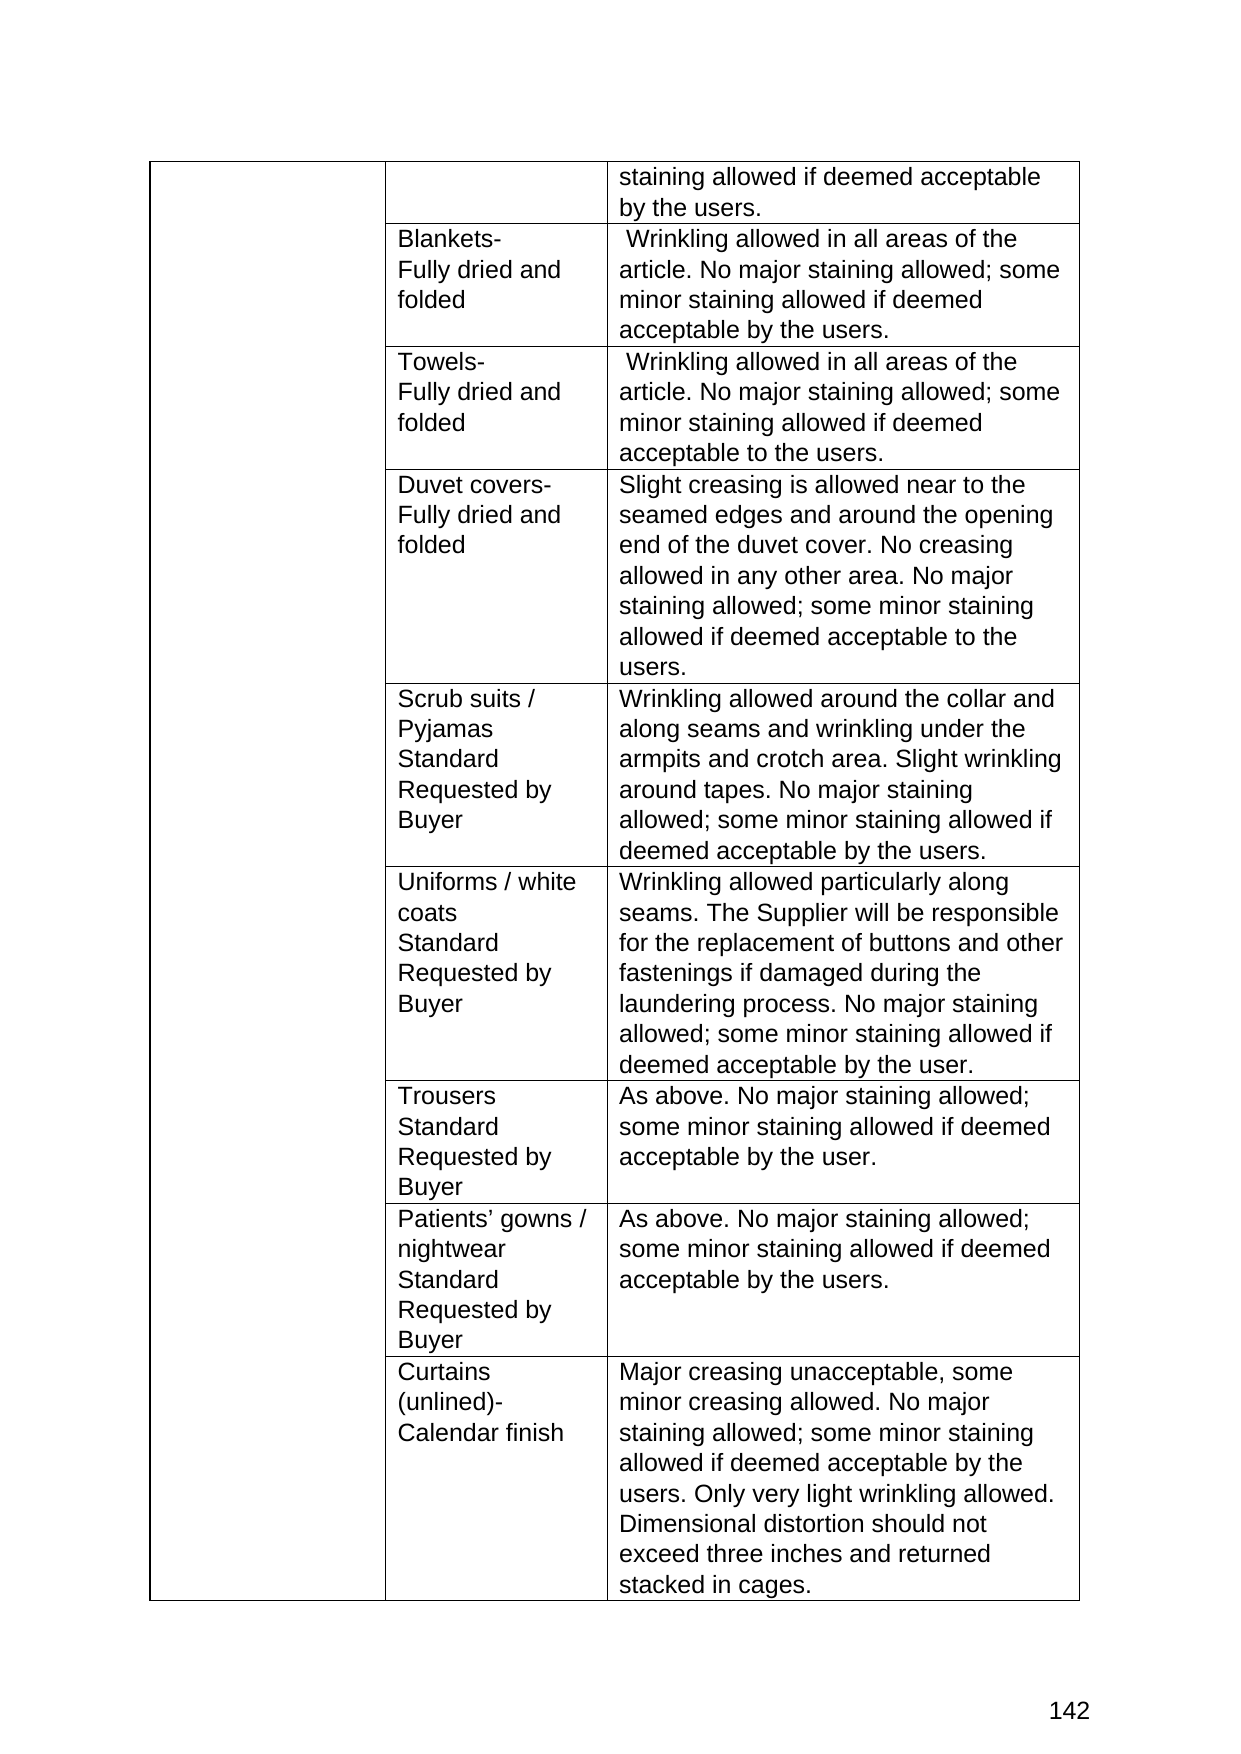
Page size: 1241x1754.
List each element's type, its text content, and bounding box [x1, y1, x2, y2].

table_cell As above. No major staining allowed; some minor staining allowed if deemed acceptable by the user. [608, 1081, 1079, 1203]
table_cell As above. No major staining allowed; some minor staining allowed if deemed acceptable by the users. [608, 1204, 1079, 1356]
table_cell Blankets- Fully dried and folded [386, 224, 607, 346]
table_cell Scrub suits / Pyjamas Standard Requested by Buyer [386, 684, 607, 866]
table_cell Patients’ gowns / nightwear Standard Requested by Buyer [386, 1204, 607, 1356]
table_cell Wrinkling allowed particularly along seams. The Supplier will be responsible for the replacement of buttons and other fastenings if damaged during the laundering process. No major staining allowed; some minor staining allowed if deemed acceptable by the user. [608, 867, 1079, 1080]
table_cell Wrinkling allowed around the collar and along seams and wrinkling under the armpits and crotch area. Slight wrinkling around tapes. No major staining allowed; some minor staining allowed if deemed acceptable by the users. [608, 684, 1079, 866]
table_cell Uniforms / white coats Standard Requested by Buyer [386, 867, 607, 1080]
table_cell Curtains (unlined)-Calendar finish [386, 1357, 607, 1600]
table_cell Slight creasing is allowed near to the seamed edges and around the opening end of the duvet cover. No creasing allowed in any other area. No major staining allowed; some minor staining allowed if deemed acceptable to the users. [608, 470, 1079, 682]
table_cell Duvet covers- Fully dried and folded [386, 470, 607, 682]
table_cell Wrinkling allowed in all areas of the article. No major staining allowed; some minor staining allowed if deemed acceptable by the users. [608, 224, 1079, 346]
table_cell Major creasing unacceptable, some minor creasing allowed. No major staining allowed; some minor staining allowed if deemed acceptable by the users. Only very light wrinkling allowed. Dimensional distortion should not exceed three inches and returned stacked in cages. [608, 1357, 1079, 1600]
table_cell [151, 162, 385, 1600]
table_cell Towels- Fully dried and folded [386, 347, 607, 468]
table_cell [386, 162, 607, 223]
table_cell Wrinkling allowed in all areas of the article. No major staining allowed; some minor staining allowed if deemed acceptable to the users. [608, 347, 1079, 468]
table_cell staining allowed if deemed acceptable by the users. [608, 162, 1079, 223]
table_cell Trousers Standard Requested by Buyer [386, 1081, 607, 1203]
